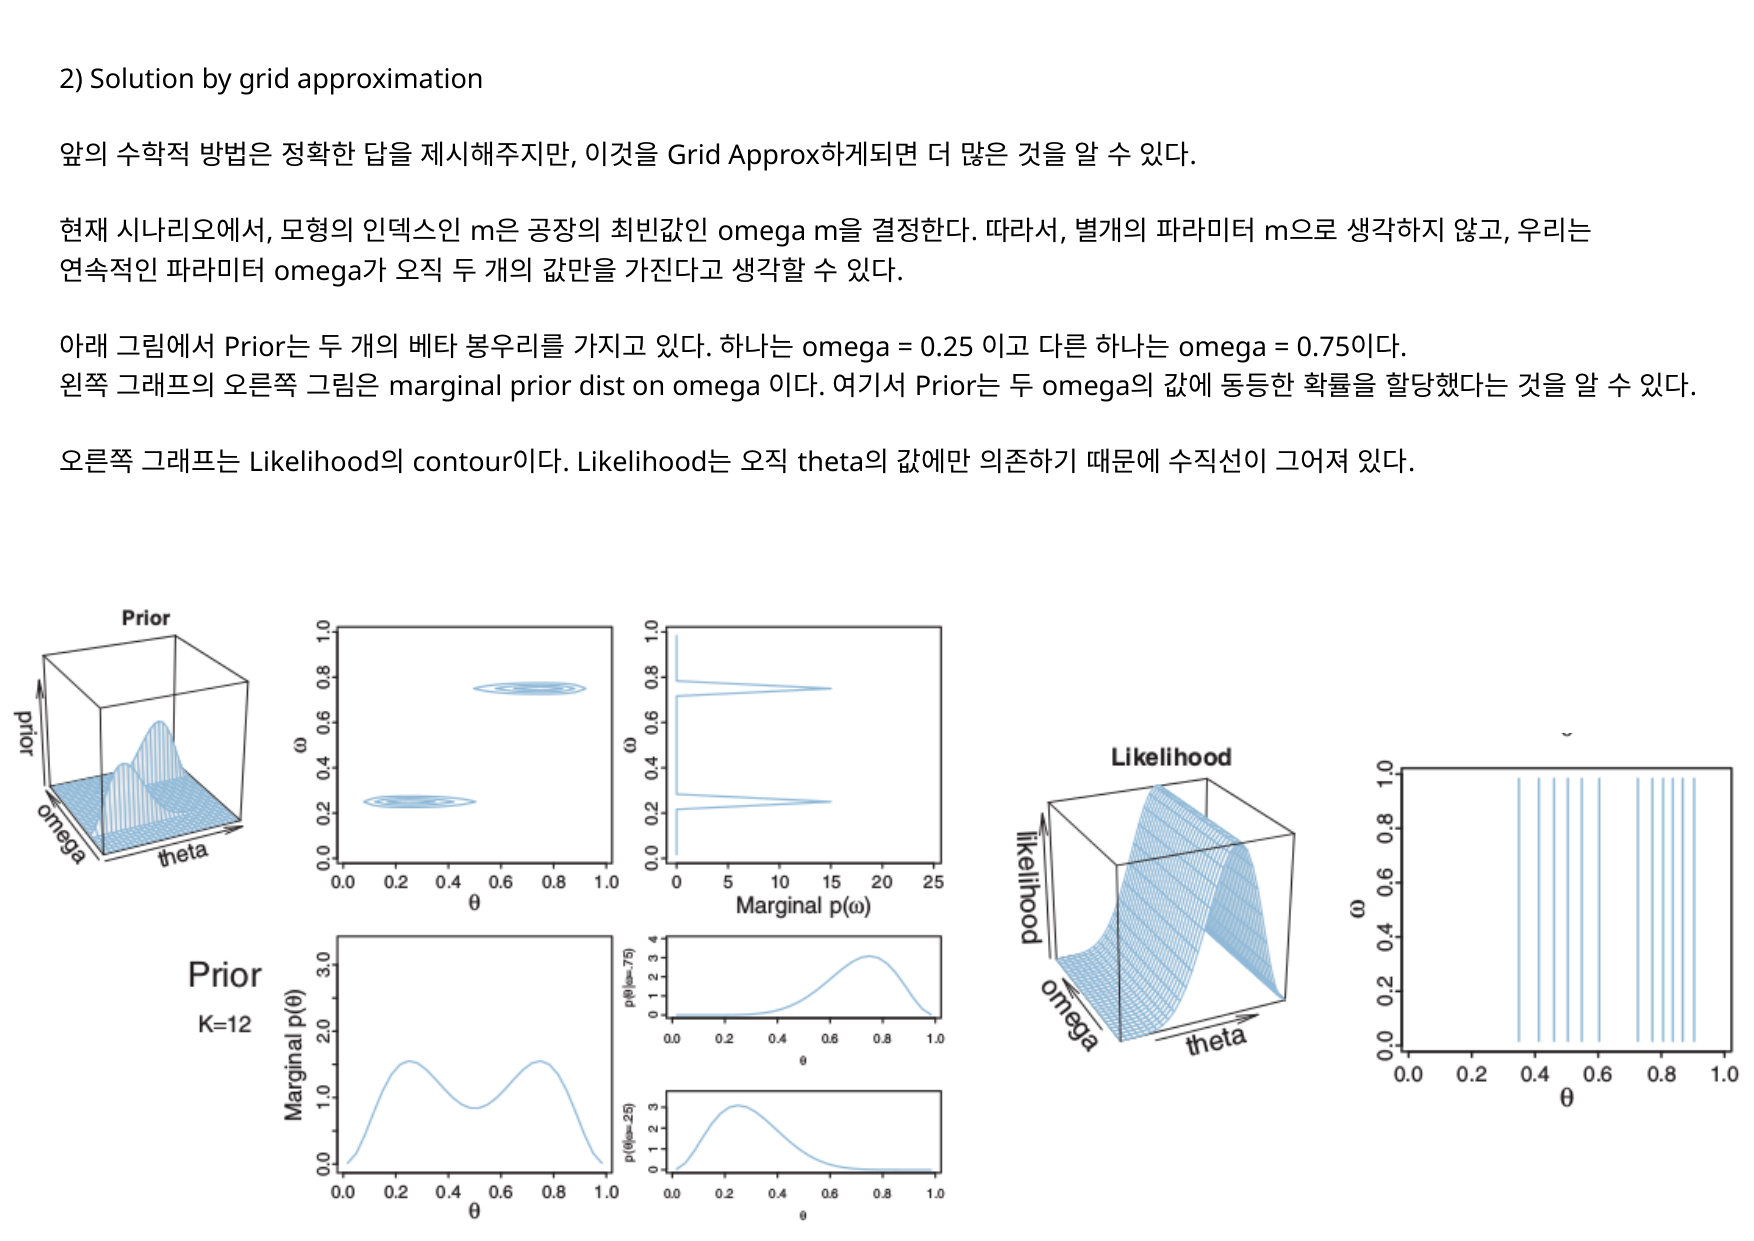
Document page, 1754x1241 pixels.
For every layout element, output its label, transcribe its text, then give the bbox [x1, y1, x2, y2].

text 오른쪽 그래프는 Likelihood의 contour이다. Likelihood는 오직 theta의 값에만 의존하기 때문에 수직선이 그어져 있다. [59, 440, 1695, 480]
text 현재 시나리오에서, 모형의 인덱스인 m은 공장의 최빈값인 omega m을 결정한다. 따라서, 별개의 파라미터 m으로 생각하지 않고, 우리는 연속적인 파라미터 omega가 오직 두 개의 값만을 가진다고 생각할 수 있다. [59, 209, 1695, 288]
text 앞의 수학적 방법은 정확한 답을 제시해주지만, 이것을 Grid Approx하게되면 더 많은 것을 알 수 있다. [59, 133, 1695, 172]
text 2) Solution by grid approximation [59, 59, 1695, 96]
text 아래 그림에서 Prior는 두 개의 베타 봉우리를 가지고 있다. 하나는 omega = 0.25 이고 다른 하나는 omega = 0.75이다. [59, 325, 1695, 364]
picture [986, 733, 1754, 1113]
text 왼쪽 그래프의 오른쪽 그림은 marginal prior dist on omega 이다. 여기서 Prior는 두 omega의 값에 동등한 확률을 할당했다는 것을 알 수 있다. [59, 364, 1695, 403]
picture [0, 605, 958, 1225]
